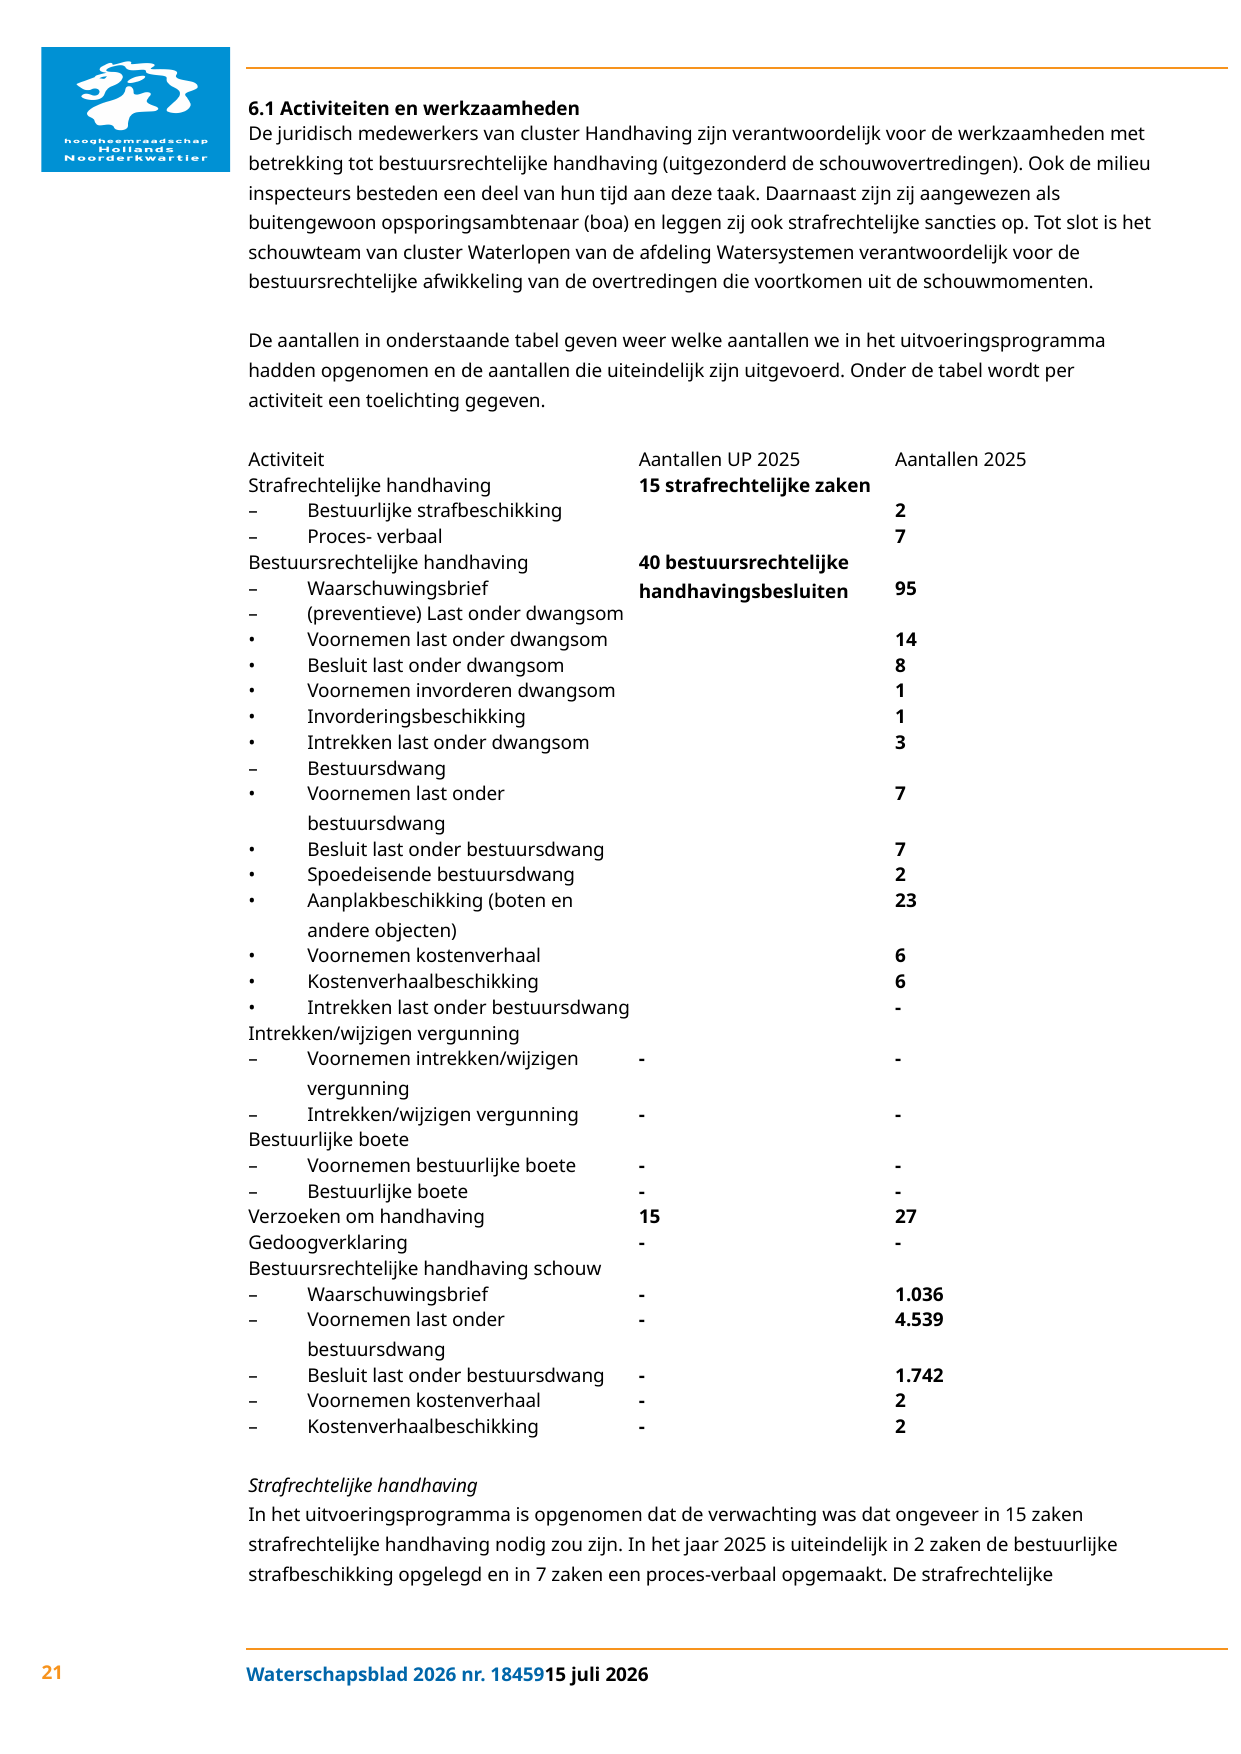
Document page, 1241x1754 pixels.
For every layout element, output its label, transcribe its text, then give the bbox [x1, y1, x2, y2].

table_cell [639, 1127, 895, 1152]
table_cell [895, 600, 1152, 626]
table_cell Besluit last onder bestuursdwang [248, 836, 638, 862]
table_cell Verzoeken om handhaving [248, 1204, 638, 1229]
table_cell Intrekken last onder dwangsom [248, 729, 638, 755]
table_cell Bestuurlijke boete [248, 1178, 638, 1204]
table_cell Spoedeisende bestuursdwang [248, 862, 638, 887]
table_cell - [639, 1362, 895, 1388]
table_cell - [895, 1046, 1152, 1101]
picture [129, 76, 144, 82]
table_cell Voornemen last onder bestuursdwang [248, 1307, 638, 1362]
table_cell 1.036 [895, 1281, 1152, 1307]
table_cell - [895, 994, 1152, 1020]
table_cell Intrekken last onder bestuursdwang [248, 994, 638, 1020]
table_header Aantallen 2025 [895, 446, 1152, 472]
table_cell 2 [895, 862, 1152, 887]
table_cell Bestuursrechtelijke handhaving [248, 549, 638, 575]
table_cell 2 [895, 498, 1152, 523]
table_cell 27 [895, 1204, 1152, 1229]
text 6.1 Activiteiten en werkzaamheden [248, 95, 1152, 121]
table_cell Voornemen kostenverhaal [248, 943, 638, 968]
table_cell 95 [895, 575, 1152, 600]
table_cell (preventieve) Last onder dwangsom [248, 600, 638, 626]
table_cell Bestuurlijke boete [248, 1127, 638, 1152]
picture [78, 64, 122, 99]
table_cell - [639, 1230, 895, 1255]
table_cell 40 bestuursrechtelijke handhavingsbesluiten [639, 549, 895, 1020]
table_cell [895, 472, 1152, 497]
table_cell - [639, 1152, 895, 1178]
table_cell Bestuursrechtelijke handhaving schouw [248, 1255, 638, 1281]
table_cell - [639, 1307, 895, 1362]
table_cell Proces- verbaal [248, 523, 638, 549]
table_cell 7 [895, 836, 1152, 862]
table_cell - [639, 1388, 895, 1413]
table_cell 15 [639, 1204, 895, 1229]
table_cell Voornemen kostenverhaal [248, 1388, 638, 1413]
table_cell Voornemen last onder bestuursdwang [248, 781, 638, 836]
text De aantallen in onderstaande tabel geven weer welke aantallen we in het uitvoeringsprogramma hadden opgenomen en de aantallen die uiteindelijk zijn uitgevoerd. Onder de tabel wordt per activiteit een toelichting gegeven. [248, 328, 1152, 412]
table_cell Waarschuwingsbrief [248, 1281, 638, 1307]
picture [88, 87, 157, 130]
table_cell 3 [895, 729, 1152, 755]
table_cell [895, 549, 1152, 575]
table_cell Besluit last onder dwangsom [248, 652, 638, 678]
table_cell - [895, 1152, 1152, 1178]
text Strafrechtelijke handhaving [248, 1472, 1152, 1498]
text De juridisch medewerkers van cluster Handhaving zijn verantwoordelijk voor de werkzaamheden met betrekking tot bestuursrechtelijke handhaving (uitgezonderd de schouwovertredingen). Ook de milieu inspecteurs besteden een deel van hun tijd aan deze taak. Daarnaast zijn zij aangewezen als buitengewoon opsporingsambtenaar (boa) en leggen zij ook strafrechtelijke sancties op. Tot slot is het schouwteam van cluster Waterlopen van de afdeling Watersystemen verantwoordelijk voor de bestuursrechtelijke afwikkeling van de overtredingen die voortkomen uit de schouwmomenten. [248, 121, 1152, 294]
table_cell Waarschuwingsbrief [248, 575, 638, 600]
table_cell 6 [895, 968, 1152, 994]
table_header Aantallen UP 2025 [639, 446, 895, 472]
table_cell Voornemen bestuurlijke boete [248, 1152, 638, 1178]
table_cell [639, 1255, 895, 1281]
table_cell Strafrechtelijke handhaving [248, 472, 638, 497]
table_cell - [639, 1046, 895, 1101]
table_cell 15 strafrechtelijke zaken [639, 472, 895, 549]
table_cell Aanplakbeschikking (boten en andere objecten) [248, 887, 638, 943]
picture [118, 62, 197, 112]
table_cell - [895, 1230, 1152, 1255]
table_cell [639, 1020, 895, 1046]
table_cell - [639, 1101, 895, 1127]
table_cell 4.539 [895, 1307, 1152, 1362]
table_cell Besluit last onder bestuursdwang [248, 1362, 638, 1388]
table_cell Invorderingsbeschikking [248, 703, 638, 729]
table_cell [895, 1127, 1152, 1152]
table_cell 1 [895, 678, 1152, 703]
table_cell 7 [895, 523, 1152, 549]
table_cell 1 [895, 703, 1152, 729]
table_cell Gedoogverklaring [248, 1230, 638, 1255]
table_cell Bestuursdwang [248, 755, 638, 781]
table_cell - [639, 1281, 895, 1307]
table_cell Intrekken/wijzigen vergunning [248, 1020, 638, 1046]
table_cell Voornemen last onder dwangsom [248, 626, 638, 652]
table_cell 6 [895, 943, 1152, 968]
table_cell - [639, 1178, 895, 1204]
table_cell 8 [895, 652, 1152, 678]
table_cell Bestuurlijke strafbeschikking [248, 498, 638, 523]
table_cell Kostenverhaalbeschikking [248, 968, 638, 994]
table_cell 2 [895, 1388, 1152, 1413]
table_cell Kostenverhaalbeschikking [248, 1414, 638, 1439]
text In het uitvoeringsprogramma is opgenomen dat de verwachting was dat ongeveer in 15 zaken strafrechtelijke handhaving nodig zou zijn. In het jaar 2025 is uiteindelijk in 2 zaken de bestuurlijke strafbeschikking opgelegd en in 7 zaken een proces-verbaal opgemaakt. De strafrechtelijke [248, 1502, 1152, 1586]
table_cell [895, 1020, 1152, 1046]
table_cell 14 [895, 626, 1152, 652]
table_cell Intrekken/wijzigen vergunning [248, 1101, 638, 1127]
table_cell 2 [895, 1414, 1152, 1439]
table_cell 7 [895, 781, 1152, 836]
table_cell - [639, 1414, 895, 1439]
table_cell - [895, 1101, 1152, 1127]
table_cell [895, 755, 1152, 781]
table_cell 23 [895, 887, 1152, 943]
table_cell 1.742 [895, 1362, 1152, 1388]
table_cell [895, 1255, 1152, 1281]
table_cell - [895, 1178, 1152, 1204]
table_header Activiteit [248, 446, 638, 472]
table_cell Voornemen invorderen dwangsom [248, 678, 638, 703]
table_cell Voornemen intrekken/wijzigen vergunning [248, 1046, 638, 1101]
